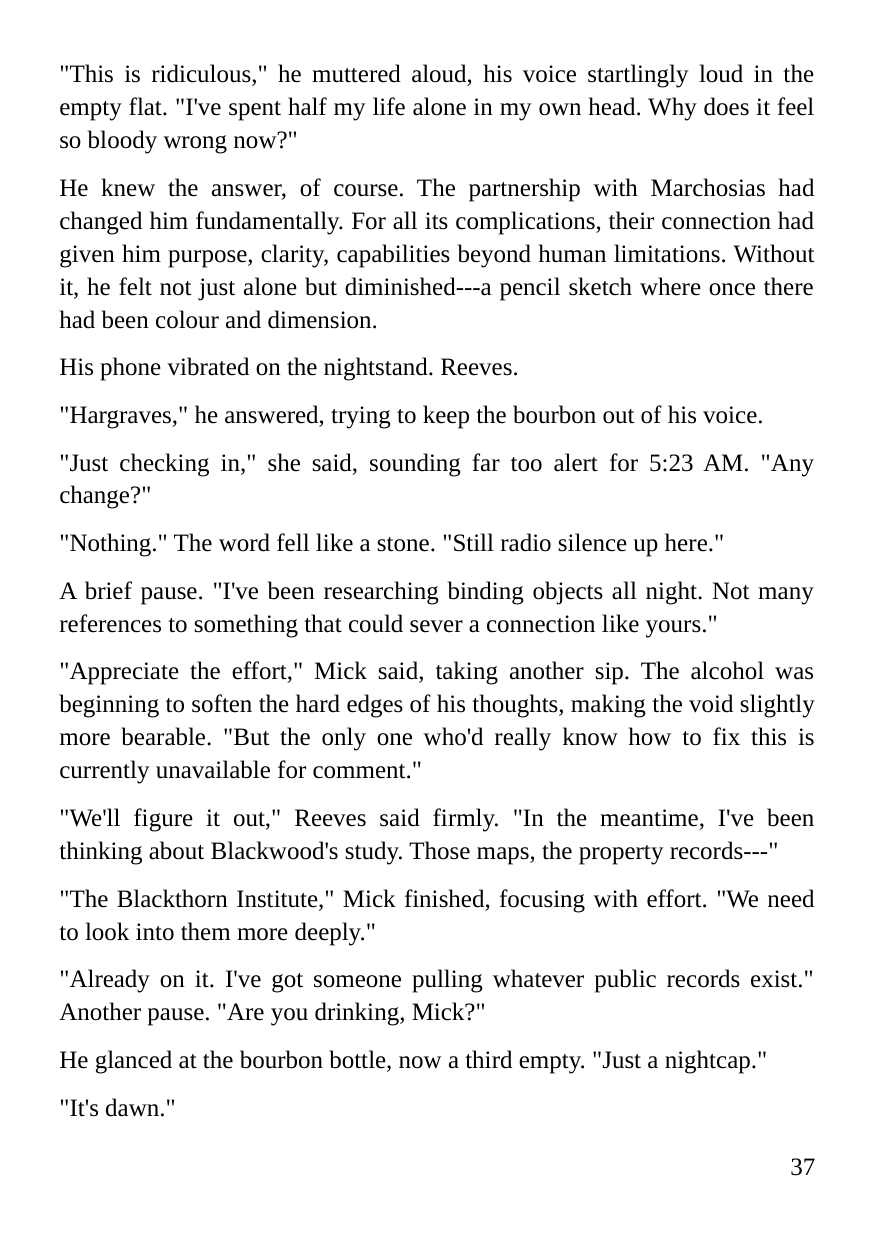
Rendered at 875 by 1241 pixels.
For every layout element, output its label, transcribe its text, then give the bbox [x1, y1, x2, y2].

text "Appreciate the effort," Mick said, taking another sip. The alcohol was beginning to soften the hard edges of his thoughts, making the void slightly more bearable. "But the only one who'd really know how to fix this is currently unavailable for comment." [59, 656, 815, 784]
text "Just checking in," she said, sounding far too alert for 5:23 AM. "Any change?" [59, 448, 815, 509]
text "It's dawn." [59, 1093, 815, 1121]
text "Nothing." The word fell like a stone. "Still radio silence up here." [59, 528, 815, 557]
text His phone vibrated on the nightstand. Reeves. [59, 352, 815, 381]
text "Already on it. I've got someone pulling whatever public records exist." Another pause. "Are you drinking, Mick?" [59, 964, 815, 1026]
text He knew the answer, of course. The partnership with Marchosias had changed him fundamentally. For all its complications, their connection had given him purpose, clarity, capabilities beyond human limitations. Without it, he felt not just alone but diminished---a pencil sketch where once there had been colour and dimension. [59, 173, 815, 333]
text A brief pause. "I've been researching binding objects all night. Not many references to something that could sever a connection like yours." [59, 576, 815, 638]
text "This is ridiculous," he muttered aloud, his voice startlingly loud in the empty flat. "I've spent half my life alone in my own head. Why does it feel so bloody wrong now?" [59, 59, 815, 154]
text "The Blackthorn Institute," Mick finished, focusing with effort. "We need to look into them more deeply." [59, 884, 815, 946]
text "Hargraves," he answered, trying to keep the bourbon out of his voice. [59, 400, 815, 429]
text "We'll figure it out," Reeves said firmly. "In the meantime, I've been thinking about Blackwood's study. Those maps, the property records---" [59, 803, 815, 865]
text He glanced at the bourbon bottle, now a third empty. "Just a nightcap." [59, 1045, 815, 1074]
